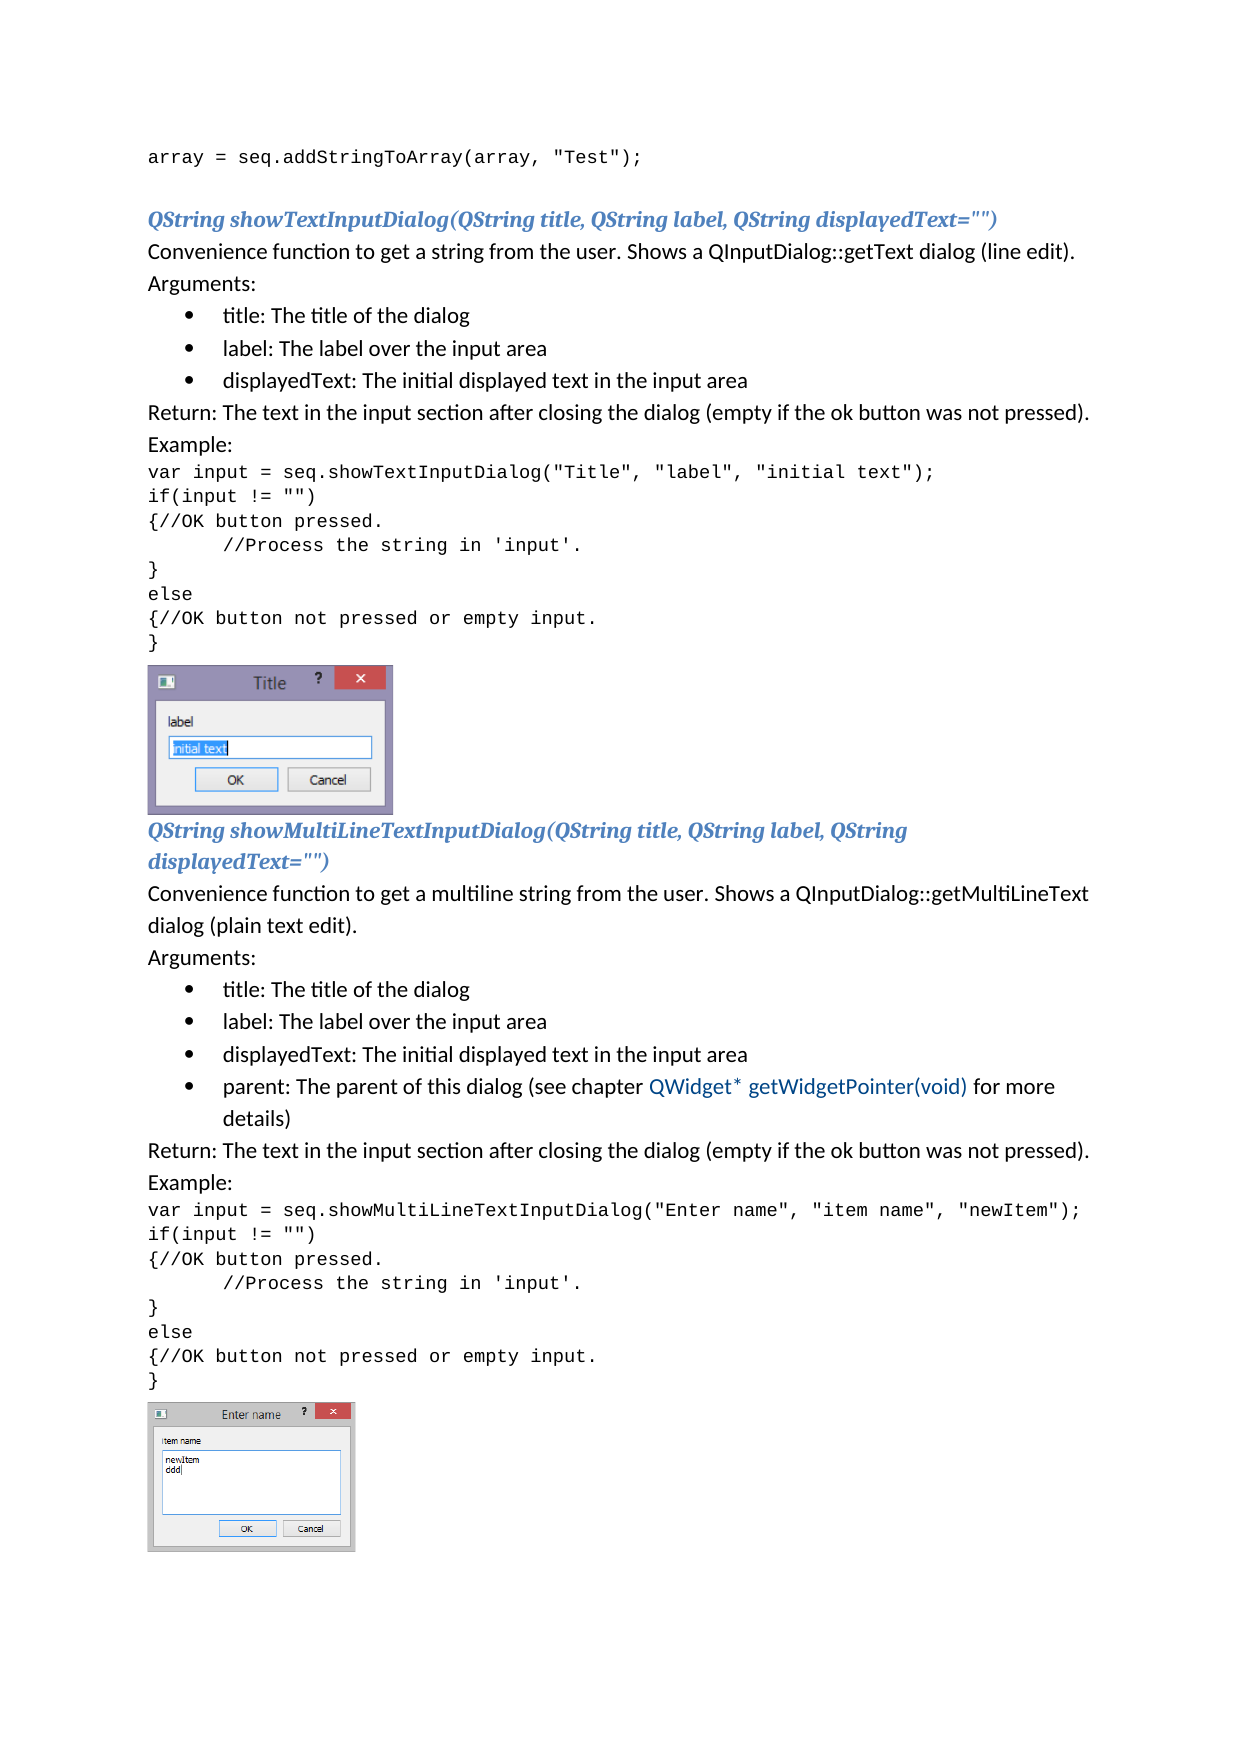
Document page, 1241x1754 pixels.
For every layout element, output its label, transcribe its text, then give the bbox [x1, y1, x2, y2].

picture [147, 665, 394, 815]
list title: The title of the dialog [185, 302, 1093, 330]
text else [148, 584, 1093, 606]
list label: The label over the input area [185, 1007, 1093, 1036]
text Example: [148, 430, 1093, 458]
subtitle QString showTextInputDialog(QString title, QString label, QString displayedText="") [148, 207, 1093, 233]
text {//OK button pressed. [148, 1249, 1093, 1271]
text Return: The text in the input section after closing the dialog (empty if the ok button was not pressed). [148, 398, 1093, 426]
picture [147, 1402, 356, 1552]
text var input = seq.showMultiLineTextInputDialog("Enter name", "item name", "newItem"); [148, 1201, 1093, 1222]
text Example: [148, 1168, 1093, 1196]
list title: The title of the dialog [185, 975, 1093, 1003]
text //Process the string in 'input'. [148, 536, 1093, 557]
text {//OK button pressed. [148, 511, 1093, 533]
subtitle QString showMultiLineTextInputDialog(QString title, QString label, QString displayedText="") [148, 815, 1093, 875]
text } [148, 1371, 1093, 1392]
text Convenience function to get a multiline string from the user. Shows a QInputDialog::getMultiLineText dialog (plain text edit). [148, 879, 1093, 939]
text if(input != "") [148, 1225, 1093, 1246]
text var input = seq.showTextInputDialog("Title", "label", "initial text"); [148, 463, 1093, 484]
text Arguments: [148, 269, 1093, 297]
text Convenience function to get a string from the user. Shows a QInputDialog::getText dialog (line edit). [148, 237, 1093, 265]
text } [148, 560, 1093, 581]
text else [148, 1322, 1093, 1344]
list parent: The parent of this dialog (see chapter QWidget* getWidgetPointer(void) for more details) [185, 1072, 1093, 1132]
list label: The label over the input area [185, 334, 1093, 362]
text } [148, 1298, 1093, 1319]
text if(input != "") [148, 487, 1093, 508]
text //Process the string in 'input'. [148, 1274, 1093, 1295]
text array = seq.addStringToArray(array, "Test"); [148, 148, 1093, 169]
text Return: The text in the input section after closing the dialog (empty if the ok button was not pressed). [148, 1136, 1093, 1164]
text Arguments: [148, 943, 1093, 971]
text {//OK button not pressed or empty input. [148, 1347, 1093, 1368]
list displayedText: The initial displayed text in the input area [185, 1040, 1093, 1068]
text {//OK button not pressed or empty input. [148, 609, 1093, 630]
list displayedText: The initial displayed text in the input area [185, 366, 1093, 394]
text } [148, 633, 1093, 654]
